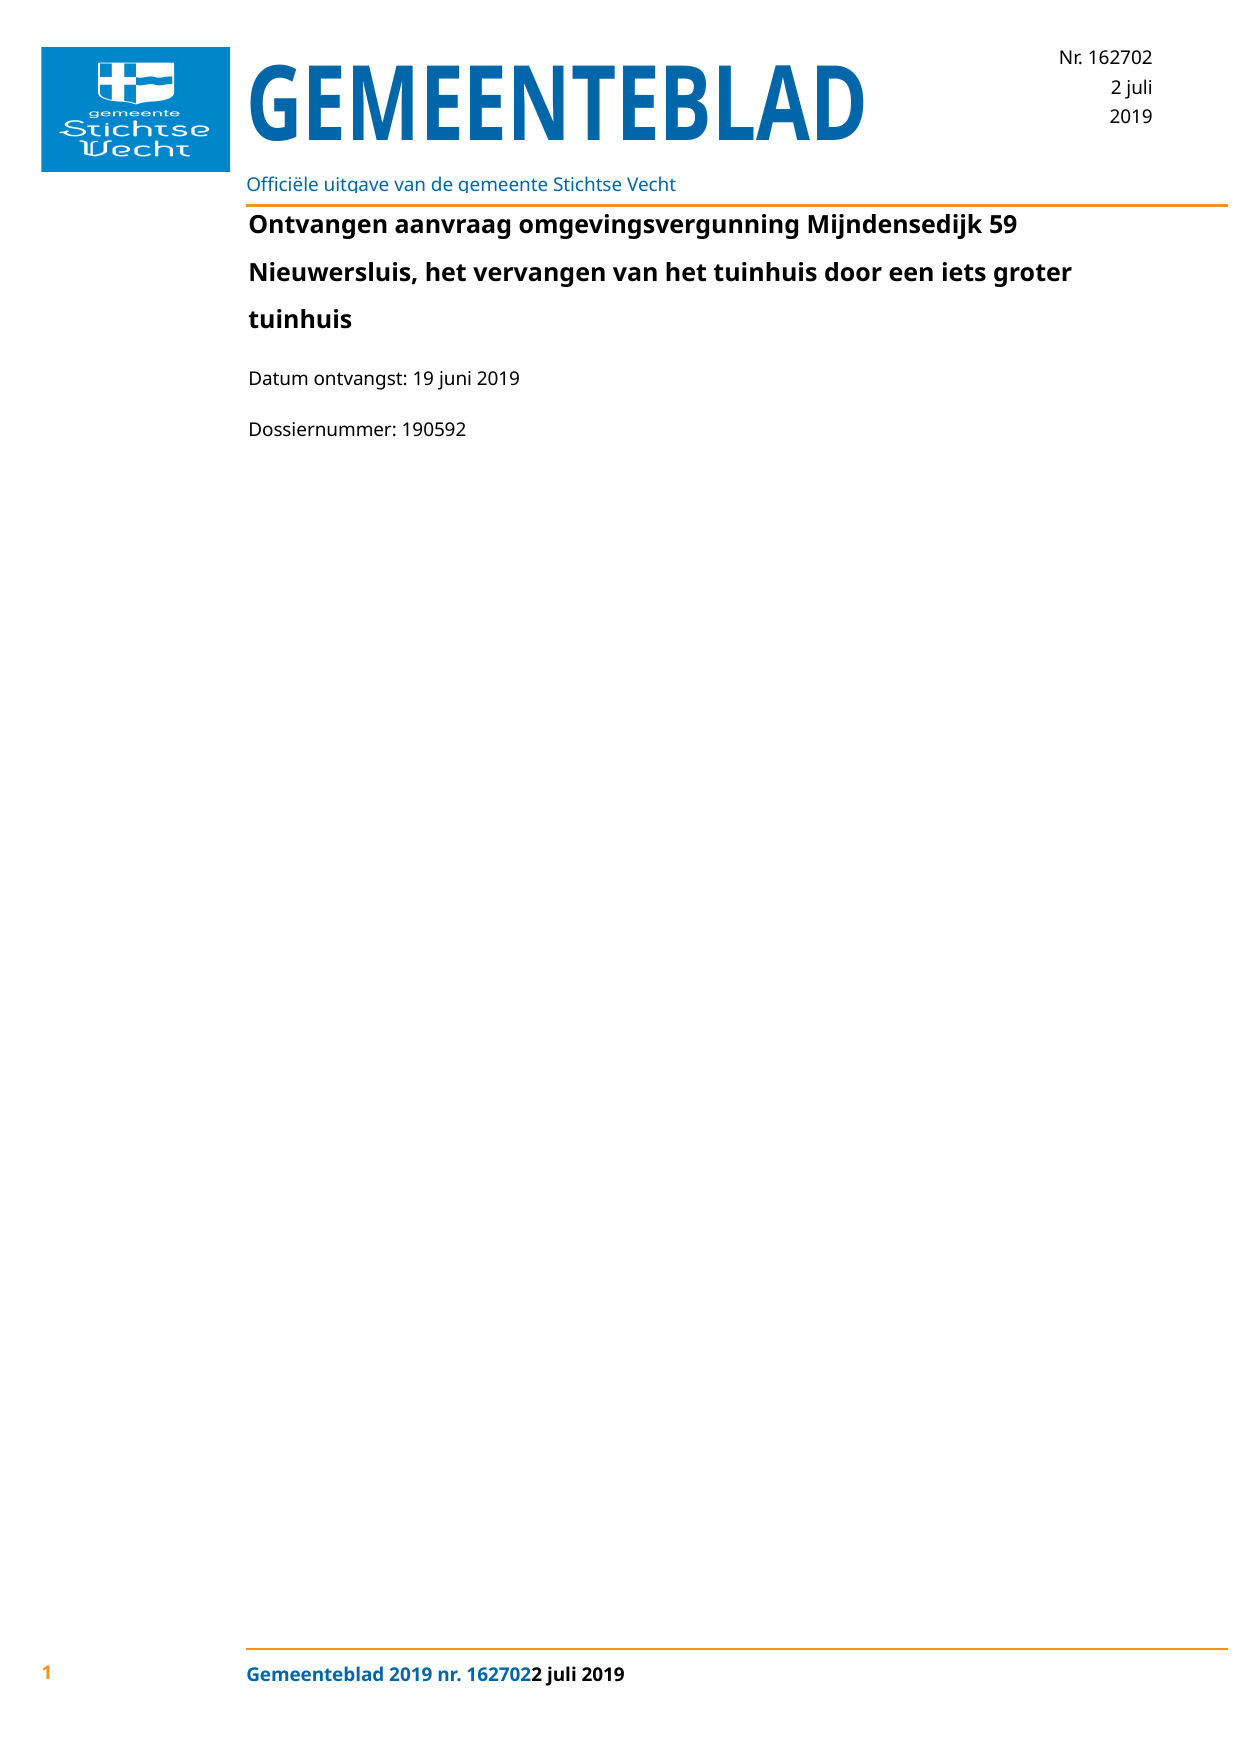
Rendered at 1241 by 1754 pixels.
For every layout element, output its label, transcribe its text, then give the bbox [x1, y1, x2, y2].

picture [137, 63, 174, 103]
picture [99, 63, 135, 101]
text Datum ontvangst: 19 juni 2019 [248, 366, 1152, 391]
text Ontvangen aanvraag omgevingsvergunning Mijndensedijk 59 Nieuwersluis, het vervangen van het tuinhuis door een iets groter tuinhuis [248, 207, 1152, 336]
text Dossiernummer: 190592 [248, 416, 1152, 442]
